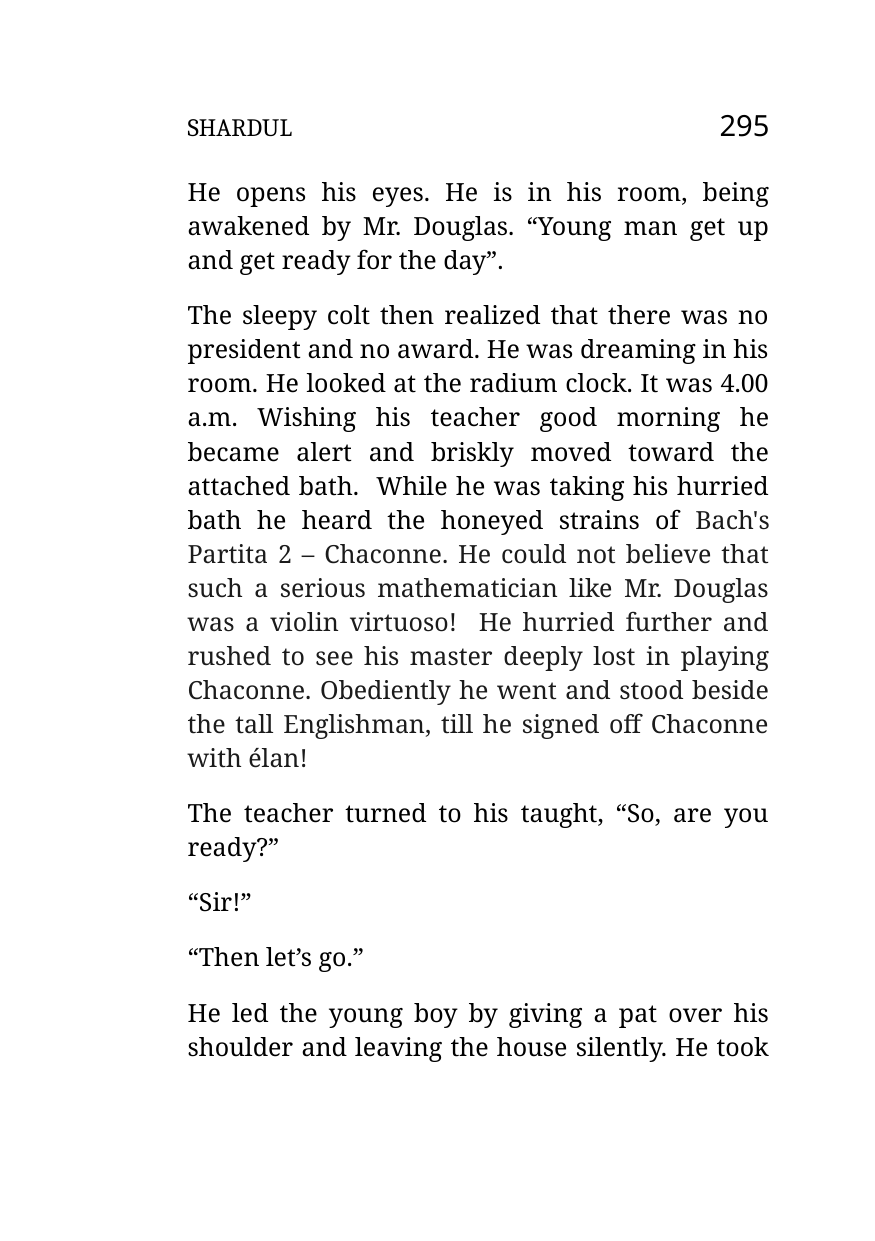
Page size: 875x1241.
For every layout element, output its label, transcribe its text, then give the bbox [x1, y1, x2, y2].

text The teacher turned to his taught, “So, are you ready?” [187, 796, 769, 864]
text “Sir!” [187, 885, 769, 919]
text “Then let’s go.” [187, 940, 769, 974]
text The sleepy colt then realized that there was no president and no award. He was dreaming in his room. He looked at the radium clock. It was 4.00 a.m. Wishing his teacher good morning he became alert and briskly moved toward the attached bath. While he was taking his hurried bath he heard the honeyed strains of Bach's Partita 2 – Chaconne. He could not believe that such a serious mathematician like Mr. Douglas was a violin virtuoso! He hurried further and rushed to see his master deeply lost in playing Chaconne. Obediently he went and stood beside the tall Englishman, till he signed off Chaconne with élan! [187, 298, 769, 775]
text He led the young boy by giving a pat over his shoulder and leaving the house silently. He took [187, 995, 769, 1063]
text He opens his eyes. He is in his room, being awakened by Mr. Douglas. “Young man get up and get ready for the day”. [187, 175, 769, 277]
